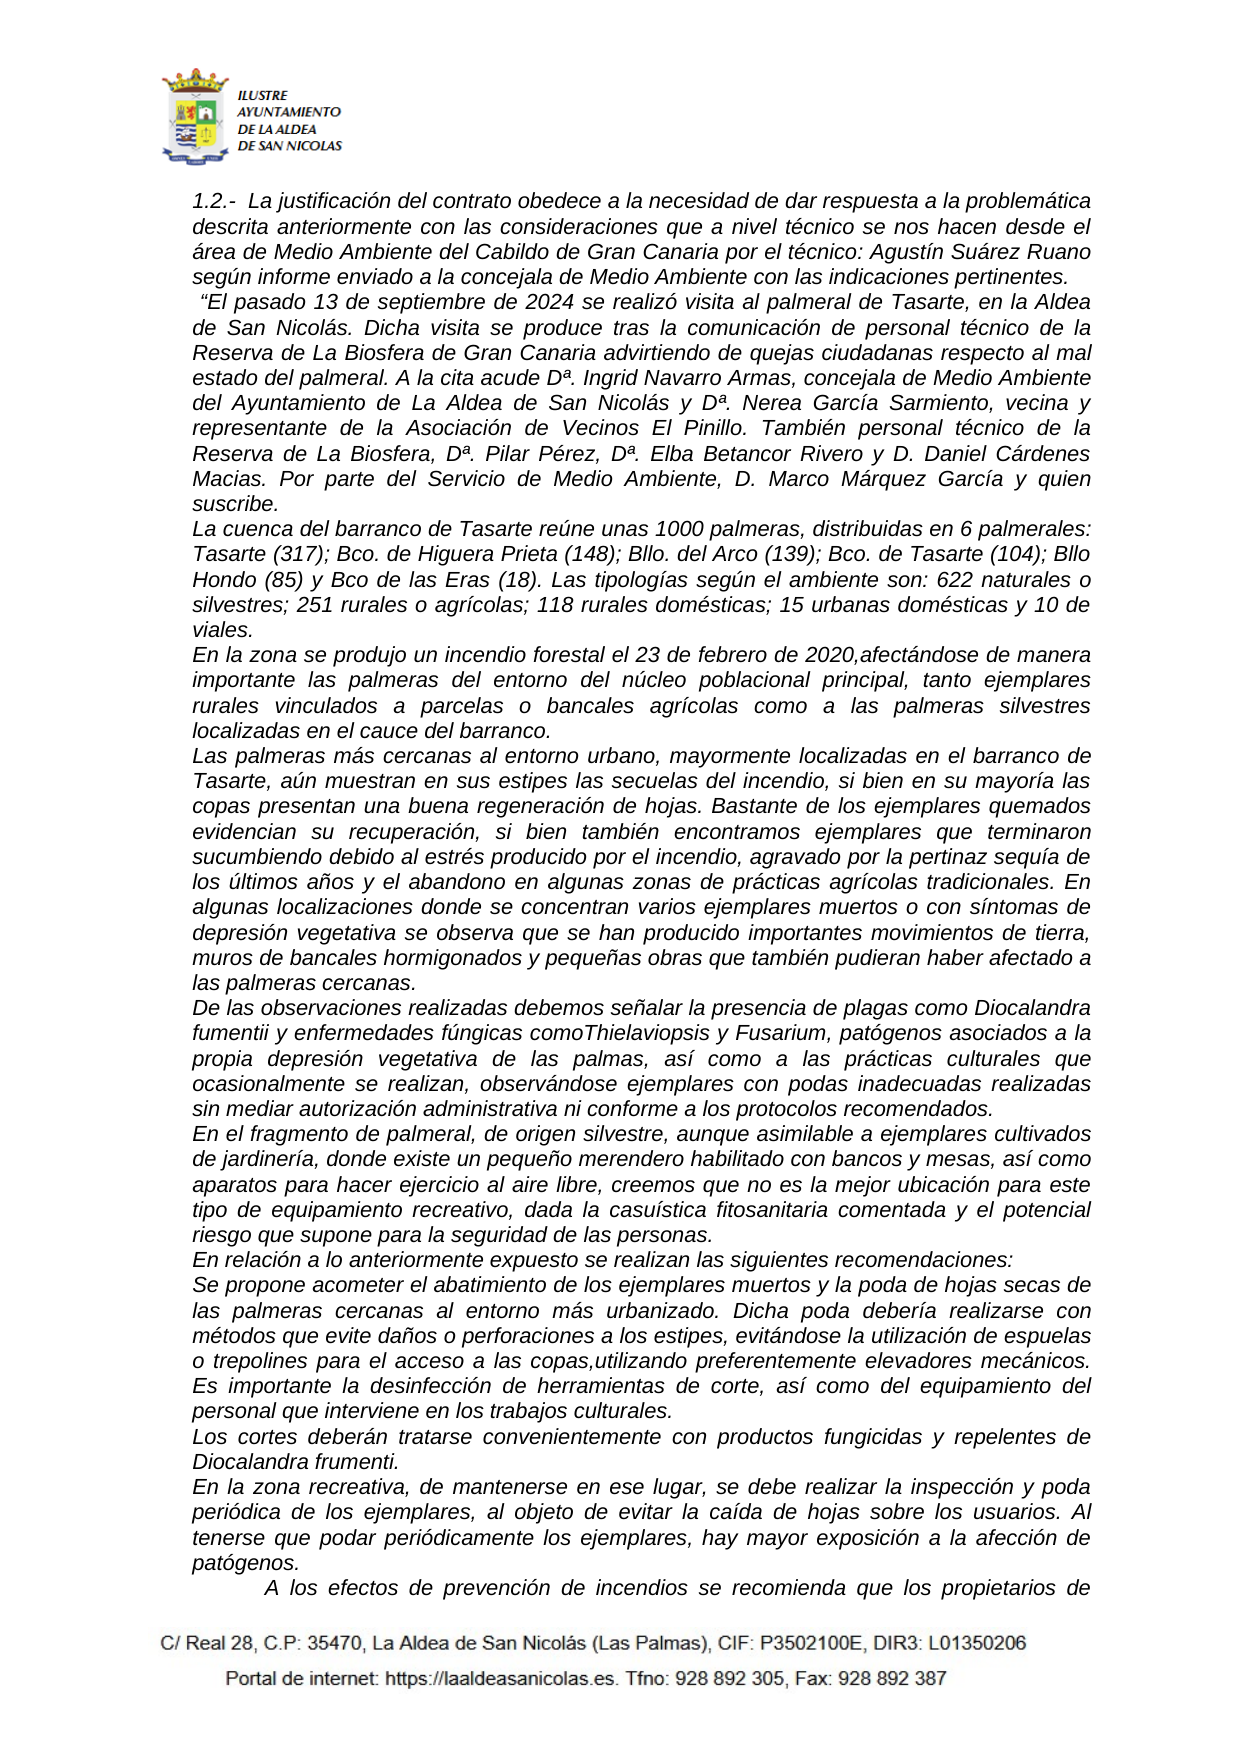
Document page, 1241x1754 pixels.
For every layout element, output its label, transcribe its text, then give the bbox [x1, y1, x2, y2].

text La cuenca del barranco de Tasarte reúne unas 1000 palmeras, distribuidas en 6 palmerales: Tasarte (317); Bco. de Higuera Prieta (148); Bllo. del Arco (139); Bco. de Tasarte (104); Bllo Hondo (85) y Bco de las Eras (18). Las tipologías según el ambiente son: 622 naturales o silvestres; 251 rurales o agrícolas; 118 rurales domésticas; 15 urbanas domésticas y 10 de viales. [192, 516, 1093, 642]
text En la zona se produjo un incendio forestal el 23 de febrero de 2020,afectándose de manera importante las palmeras del entorno del núcleo poblacional principal, tanto ejemplares rurales vinculados a parcelas o bancales agrícolas como a las palmeras silvestres localizadas en el cauce del barranco. [192, 642, 1093, 743]
text “El pasado 13 de septiembre de 2024 se realizó visita al palmeral de Tasarte, en la Aldea de San Nicolás. Dicha visita se produce tras la comunicación de personal técnico de la Reserva de La Biosfera de Gran Canaria advirtiendo de quejas ciudadanas respecto al mal estado del palmeral. A la cita acude Dª. Ingrid Navarro Armas, concejala de Medio Ambiente del Ayuntamiento de La Aldea de San Nicolás y Dª. Nerea García Sarmiento, vecina y representante de la Asociación de Vecinos El Pinillo. También personal técnico de la Reserva de La Biosfera, Dª. Pilar Pérez, Dª. Elba Betancor Rivero y D. Daniel Cárdenes Macias. Por parte del Servicio de Medio Ambiente, D. Marco Márquez García y quien suscribe. [192, 289, 1093, 516]
text En relación a lo anteriormente expuesto se realizan las siguientes recomendaciones: [192, 1247, 1093, 1272]
text A los efectos de prevención de incendios se recomienda que los propietarios de [192, 1575, 1093, 1600]
picture [149, 1627, 1034, 1694]
text En la zona recreativa, de mantenerse en ese lugar, se debe realizar la inspección y poda periódica de los ejemplares, al objeto de evitar la caída de hojas sobre los usuarios. Al tenerse que podar periódicamente los ejemplares, hay mayor exposición a la afección de patógenos. [192, 1474, 1093, 1575]
text Las palmeras más cercanas al entorno urbano, mayormente localizadas en el barranco de Tasarte, aún muestran en sus estipes las secuelas del incendio, si bien en su mayoría las copas presentan una buena regeneración de hojas. Bastante de los ejemplares quemados evidencian su recuperación, si bien también encontramos ejemplares que terminaron sucumbiendo debido al estrés producido por el incendio, agravado por la pertinaz sequía de los últimos años y el abandono en algunas zonas de prácticas agrícolas tradicionales. En algunas localizaciones donde se concentran varios ejemplares muertos o con síntomas de depresión vegetativa se observa que se han producido importantes movimientos de tierra, muros de bancales hormigonados y pequeñas obras que también pudieran haber afectado a las palmeras cercanas. [192, 743, 1093, 995]
text De las observaciones realizadas debemos señalar la presencia de plagas como Diocalandra fumentii y enfermedades fúngicas comoThielaviopsis y Fusarium, patógenos asociados a la propia depresión vegetativa de las palmas, así como a las prácticas culturales que ocasionalmente se realizan, observándose ejemplares con podas inadecuadas realizadas sin mediar autorización administrativa ni conforme a los protocolos recomendados. [192, 995, 1093, 1121]
text Los cortes deberán tratarse convenientemente con productos fungicidas y repelentes de Diocalandra frumenti. [192, 1424, 1093, 1474]
text Se propone acometer el abatimiento de los ejemplares muertos y la poda de hojas secas de las palmeras cercanas al entorno más urbanizado. Dicha poda debería realizarse con métodos que evite daños o perforaciones a los estipes, evitándose la utilización de espuelas o trepolines para el acceso a las copas,utilizando preferentemente elevadores mecánicos. Es importante la desinfección de herramientas de corte, así como del equipamiento del personal que interviene en los trabajos culturales. [192, 1272, 1093, 1424]
text 1.2.- La justificación del contrato obedece a la necesidad de dar respuesta a la problemática descrita anteriormente con las consideraciones que a nivel técnico se nos hacen desde el área de Medio Ambiente del Cabildo de Gran Canaria por el técnico: Agustín Suárez Ruano según informe enviado a la concejala de Medio Ambiente con las indicaciones pertinentes. [192, 188, 1093, 289]
picture [148, 60, 358, 173]
text En el fragmento de palmeral, de origen silvestre, aunque asimilable a ejemplares cultivados de jardinería, donde existe un pequeño merendero habilitado con bancos y mesas, así como aparatos para hacer ejercicio al aire libre, creemos que no es la mejor ubicación para este tipo de equipamiento recreativo, dada la casuística fitosanitaria comentada y el potencial riesgo que supone para la seguridad de las personas. [192, 1121, 1093, 1247]
